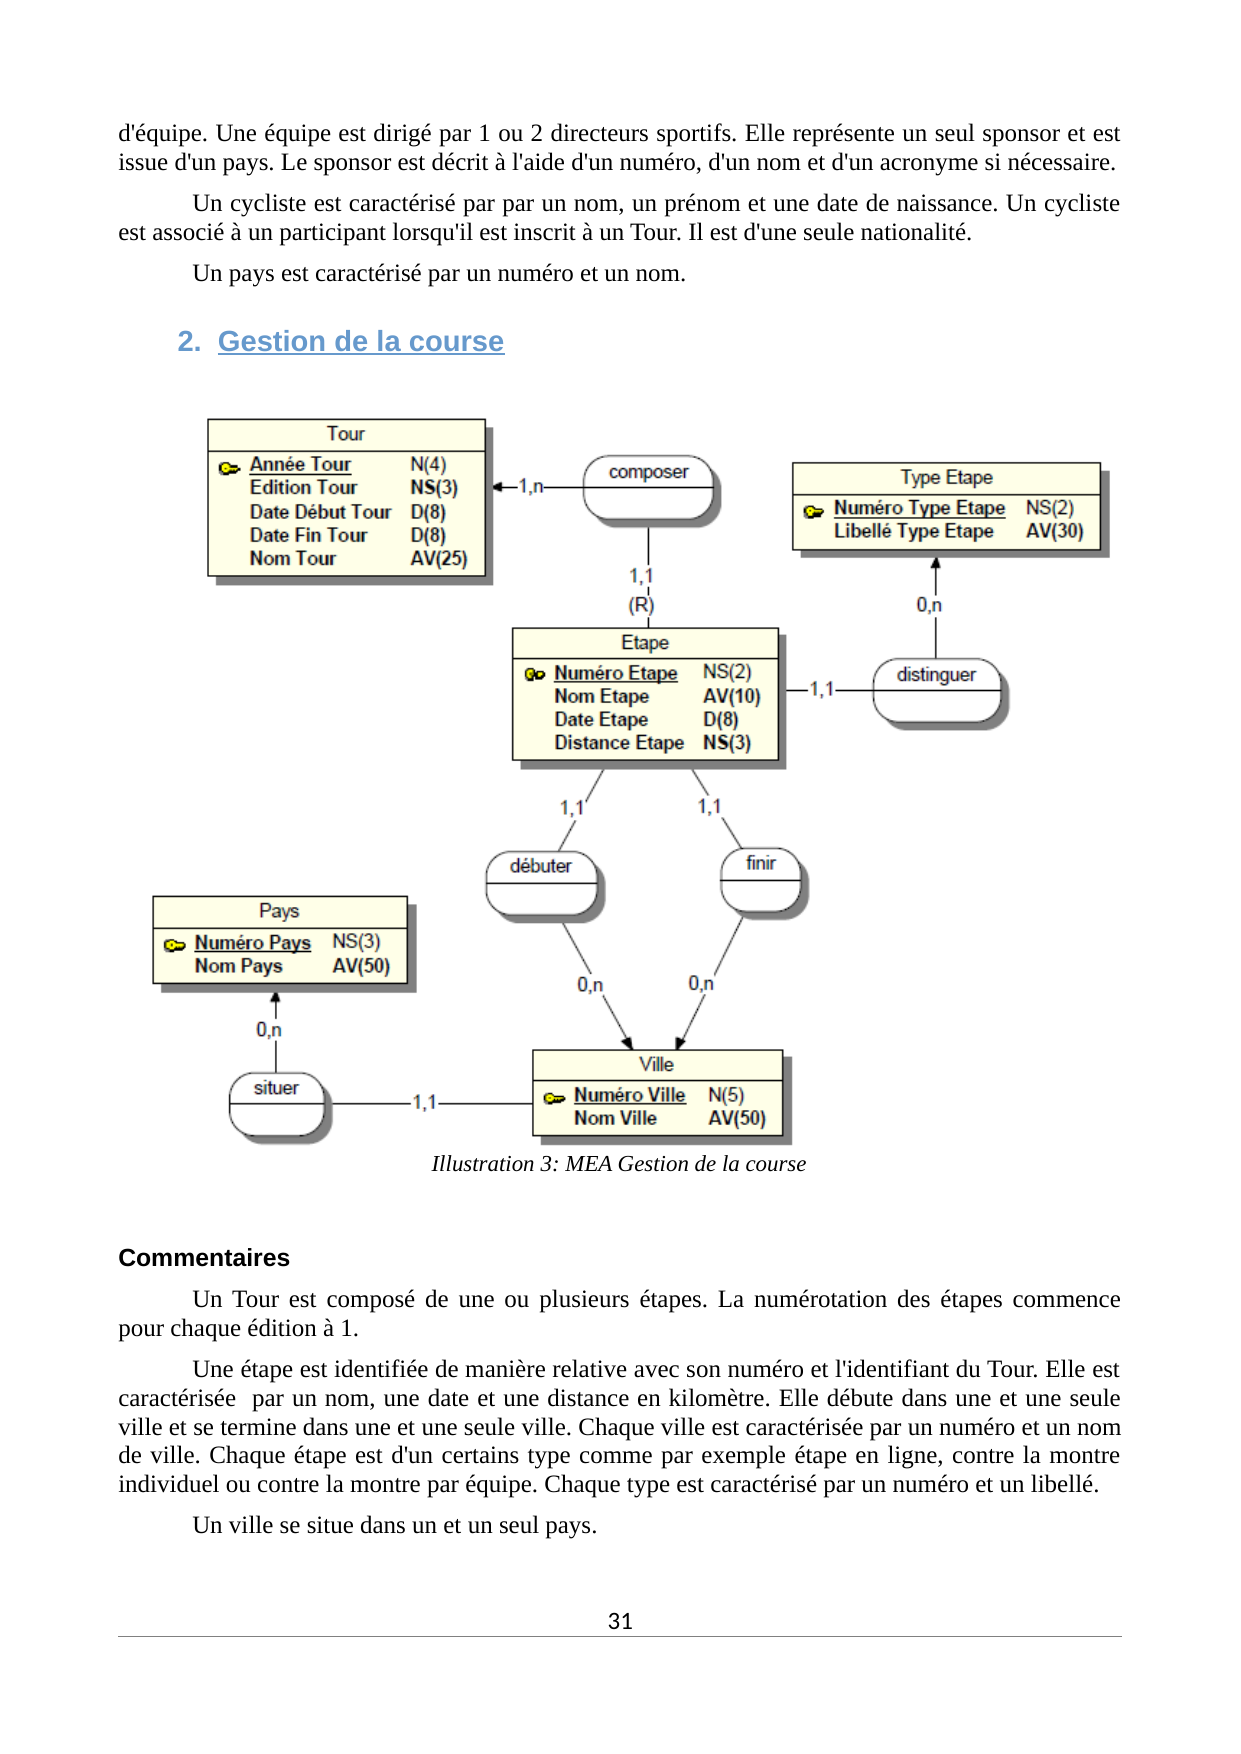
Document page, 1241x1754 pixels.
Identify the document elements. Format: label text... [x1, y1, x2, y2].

text d'équipe. Une équipe est dirigé par 1 ou 2 directeurs sportifs. Elle représente un seul sponsor et est issue d'un pays. Le sponsor est décrit à l'aide d'un numéro, d'un nom et d'un acronyme si nécessaire. [118, 118, 1122, 176]
text Un ville se situe dans un et un seul pays. [118, 1510, 1122, 1539]
subtitle Commentaires [118, 1243, 1122, 1272]
text Un Tour est composé de une ou plusieurs étapes. La numérotation des étapes commence pour chaque édition à 1. [118, 1284, 1122, 1342]
text Illustration 3: MEA Gestion de la course [118, 1151, 1122, 1177]
text Une étape est identifiée de manière relative avec son numéro et l'identifiant du Tour. Elle est caractérisée par un nom, une date et une distance en kilomètre. Elle débute dans une et une seule ville et se termine dans une et une seule ville. Chaque ville est caractérisée par un numéro et un nom de ville. Chaque étape est d'un certains type comme par exemple étape en ligne, contre la montre individuel ou contre la montre par équipe. Chaque type est caractérisé par un numéro et un libellé. [118, 1354, 1122, 1498]
subtitle Gestion de la course [177, 324, 1122, 358]
text Un cycliste est caractérisé par par un nom, un prénom et une date de naissance. Un cycliste est associé à un participant lorsqu'il est inscrit à un Tour. Il est d'une seule nationalité. [118, 188, 1122, 246]
text Un pays est caractérisé par un numéro et un nom. [118, 258, 1122, 287]
